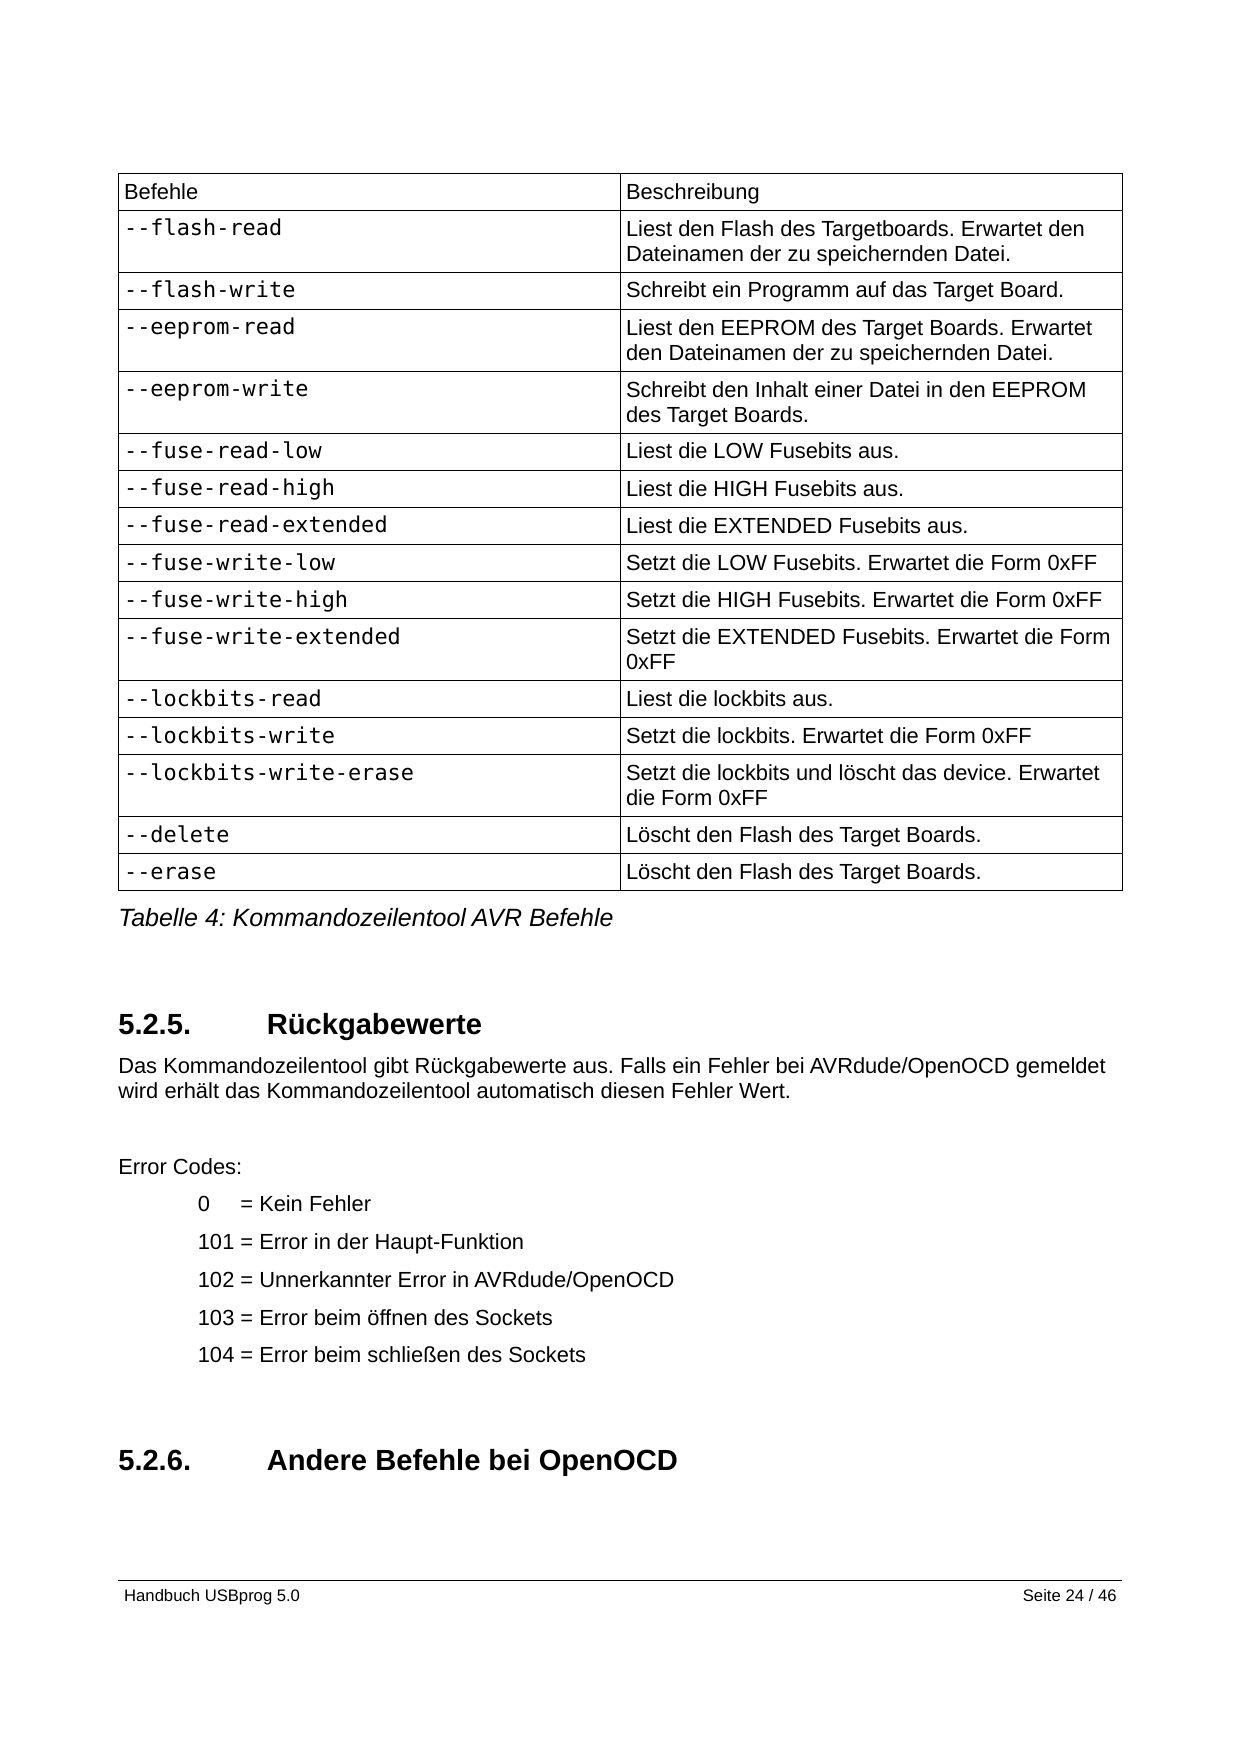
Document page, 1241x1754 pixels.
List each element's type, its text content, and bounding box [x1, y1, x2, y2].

table_cell Liest den Flash des Targetboards. Erwartet den Dateinamen der zu speichernden Datei. [621, 211, 1122, 272]
table_cell Liest die EXTENDED Fusebits aus. [621, 508, 1122, 544]
text 103 = Error beim öffnen des Sockets [118, 1304, 1122, 1329]
table_cell --delete [119, 817, 620, 853]
table_cell Setzt die EXTENDED Fusebits. Erwartet die Form 0xFF [621, 619, 1122, 680]
table_cell --erase [119, 854, 620, 890]
table_cell --lockbits-read [119, 681, 620, 717]
table_cell --fuse-read-extended [119, 508, 620, 544]
table_cell Liest die lockbits aus. [621, 681, 1122, 717]
table_cell Liest die HIGH Fusebits aus. [621, 471, 1122, 507]
text Tabelle 4: Kommandozeilentool AVR Befehle [118, 903, 1122, 932]
table_cell Schreibt ein Programm auf das Target Board. [621, 273, 1122, 309]
table_cell --lockbits-write-erase [119, 755, 620, 816]
table_cell --fuse-read-low [119, 434, 620, 470]
table_cell Setzt die lockbits. Erwartet die Form 0xFF [621, 718, 1122, 754]
table_cell Löscht den Flash des Target Boards. [621, 817, 1122, 853]
table_header Befehle [119, 174, 620, 209]
table_cell Schreibt den Inhalt einer Datei in den EEPROM des Target Boards. [621, 372, 1122, 433]
text Error Codes: [118, 1153, 1122, 1179]
table_cell Löscht den Flash des Target Boards. [621, 854, 1122, 890]
table_cell --fuse-read-high [119, 471, 620, 507]
subtitle Andere Befehle bei OpenOCD [118, 1442, 1122, 1476]
text Das Kommandozeilentool gibt Rückgabewerte aus. Falls ein Fehler bei AVRdude/OpenOCD gemeldet wird erhält das Kommandozeilentool automatisch diesen Fehler Wert. [118, 1053, 1122, 1103]
table_cell Liest den EEPROM des Target Boards. Erwartet den Dateinamen der zu speichernden Datei. [621, 310, 1122, 371]
table_cell Liest die LOW Fusebits aus. [621, 434, 1122, 470]
table_cell --fuse-write-extended [119, 619, 620, 680]
table_cell Setzt die lockbits und löscht das device. Erwartet die Form 0xFF [621, 755, 1122, 816]
table_cell --lockbits-write [119, 718, 620, 754]
table_cell --eeprom-read [119, 310, 620, 371]
table_cell Setzt die LOW Fusebits. Erwartet die Form 0xFF [621, 545, 1122, 581]
table_cell --fuse-write-low [119, 545, 620, 581]
text 104 = Error beim schließen des Sockets [118, 1342, 1122, 1367]
text 101 = Error in der Haupt-Funktion [118, 1229, 1122, 1254]
table_cell Setzt die HIGH Fusebits. Erwartet die Form 0xFF [621, 582, 1122, 618]
subtitle Rückgabewerte [118, 1007, 1122, 1040]
table_header Beschreibung [621, 174, 1122, 209]
table_cell --fuse-write-high [119, 582, 620, 618]
table_cell --flash-write [119, 273, 620, 309]
table_cell --flash-read [119, 211, 620, 272]
text 102 = Unnerkannter Error in AVRdude/OpenOCD [118, 1267, 1122, 1292]
text 0 = Kein Fehler [118, 1191, 1122, 1216]
table_cell --eeprom-write [119, 372, 620, 433]
